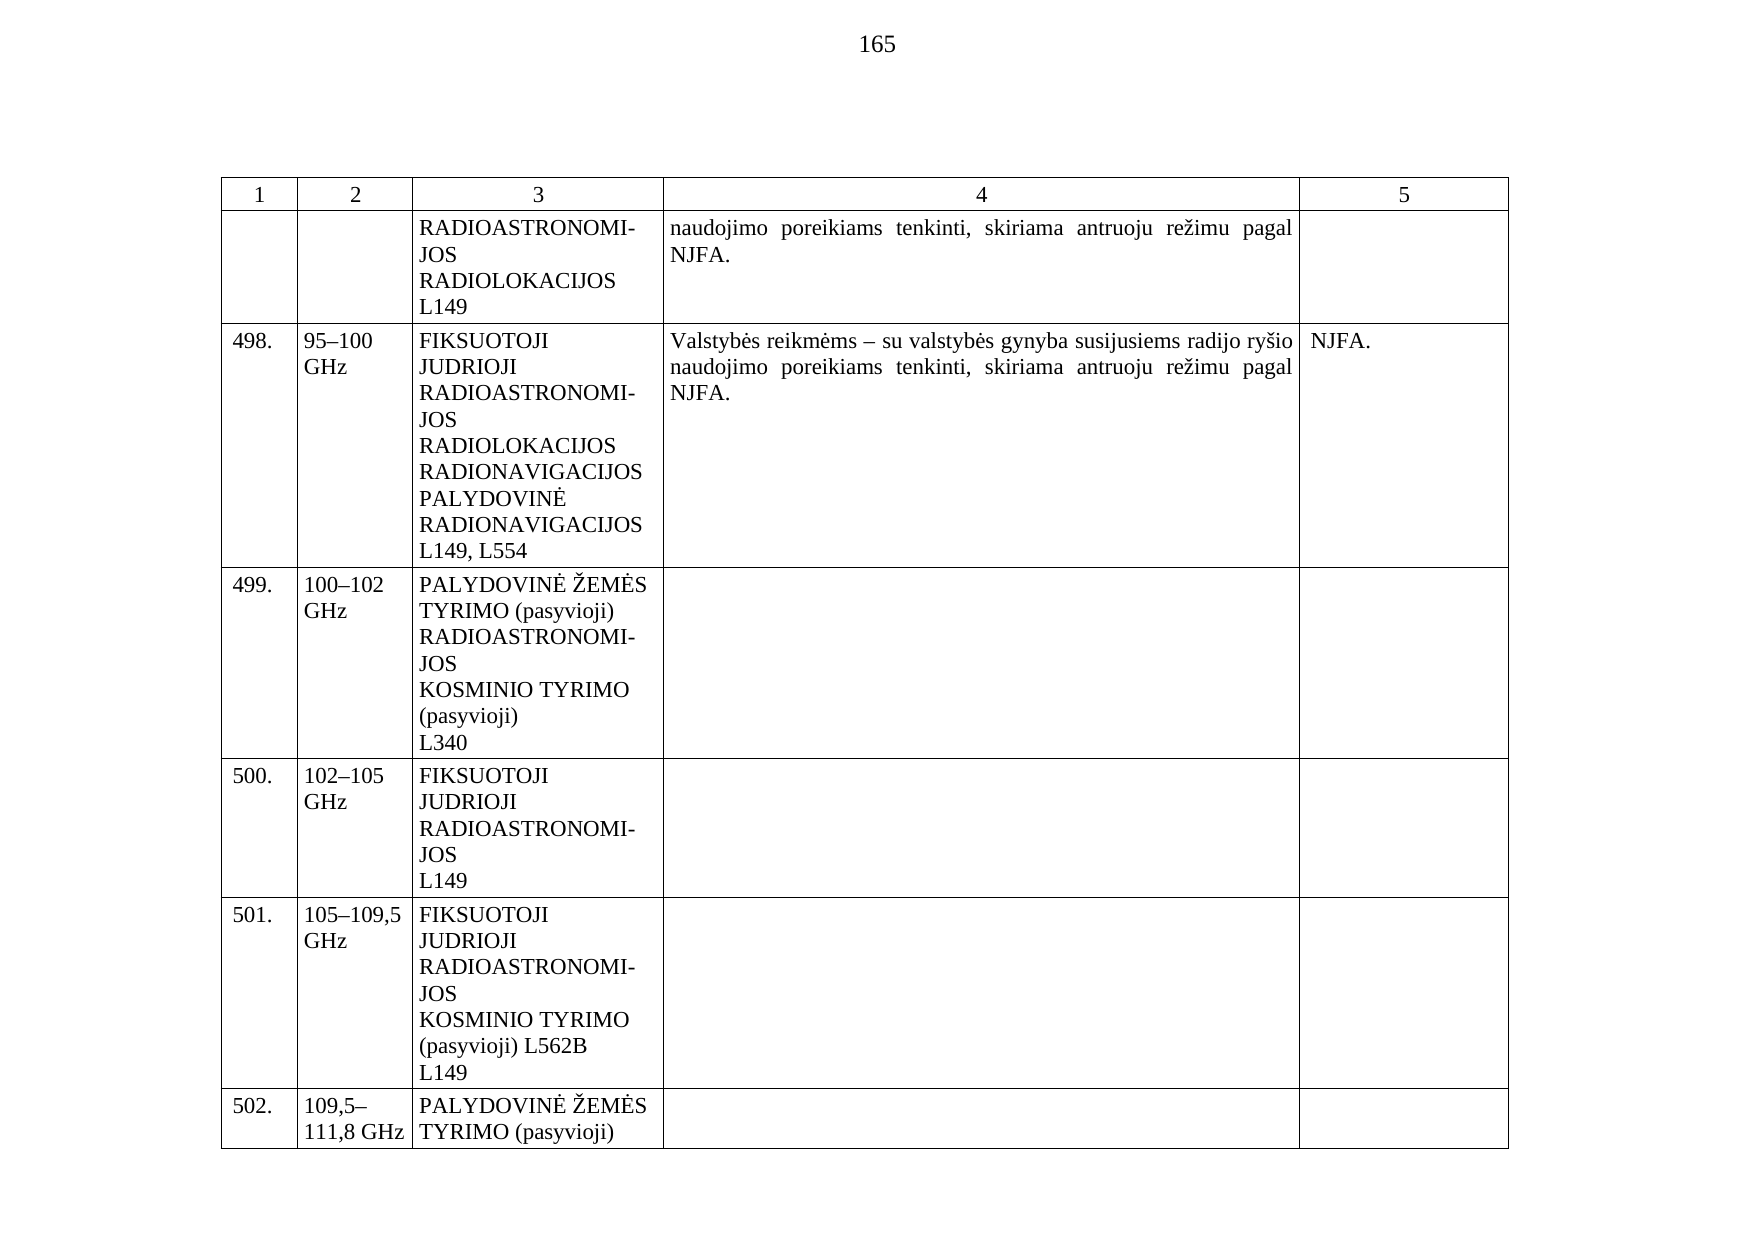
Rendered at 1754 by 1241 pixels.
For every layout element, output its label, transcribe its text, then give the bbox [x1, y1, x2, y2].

table_cell 499. [222, 568, 297, 758]
table_cell [664, 759, 1299, 897]
table_cell [664, 568, 1299, 758]
table_cell RADIOASTRONOMI-JOS RADIOLOKACIJOS L149 [413, 211, 663, 323]
table_cell 501. [222, 898, 297, 1088]
table_cell [664, 1089, 1299, 1148]
table_cell [1300, 1089, 1508, 1148]
table_cell 105–109,5 GHz [298, 898, 412, 1088]
table_header 3 [413, 178, 663, 210]
table_header 1 [222, 178, 297, 210]
table_cell naudojimo poreikiams tenkinti, skiriama antruoju režimu pagal NJFA. [664, 211, 1299, 323]
table_cell 498. [222, 324, 297, 567]
table_cell [1300, 898, 1508, 1088]
table_header 5 [1300, 178, 1508, 210]
table_cell FIKSUOTOJI JUDRIOJI RADIOASTRONOMI-JOS L149 [413, 759, 663, 897]
table_cell [1300, 759, 1508, 897]
table_cell NJFA. [1300, 324, 1508, 567]
table_header 2 [298, 178, 412, 210]
table_cell [1300, 568, 1508, 758]
table_cell [222, 211, 297, 323]
table_cell FIKSUOTOJI JUDRIOJI RADIOASTRONOMI-JOS KOSMINIO TYRIMO (pasyvioji) L562B L149 [413, 898, 663, 1088]
table_cell PALYDOVINĖ ŽEMĖS TYRIMO (pasyvioji) RADIOASTRONOMI-JOS KOSMINIO TYRIMO (pasyvioji) L340 [413, 568, 663, 758]
table_cell 502. [222, 1089, 297, 1148]
table_cell Valstybės reikmėms – su valstybės gynyba susijusiems radijo ryšio naudojimo poreikiams tenkinti, skiriama antruoju režimu pagal NJFA. [664, 324, 1299, 567]
table_cell [664, 898, 1299, 1088]
table_cell 100–102 GHz [298, 568, 412, 758]
table_cell PALYDOVINĖ ŽEMĖS TYRIMO (pasyvioji) [413, 1089, 663, 1148]
table_cell [298, 211, 412, 323]
table_cell 109,5–111,8 GHz [298, 1089, 412, 1148]
table_cell 500. [222, 759, 297, 897]
table_cell [1300, 211, 1508, 323]
table_header 4 [664, 178, 1299, 210]
table_cell FIKSUOTOJI JUDRIOJI RADIOASTRONOMI-JOS RADIOLOKACIJOS RADIONAVIGACIJOS PALYDOVINĖ RADIONAVIGACIJOS L149, L554 [413, 324, 663, 567]
table_cell 95–100 GHz [298, 324, 412, 567]
table_cell 102–105 GHz [298, 759, 412, 897]
